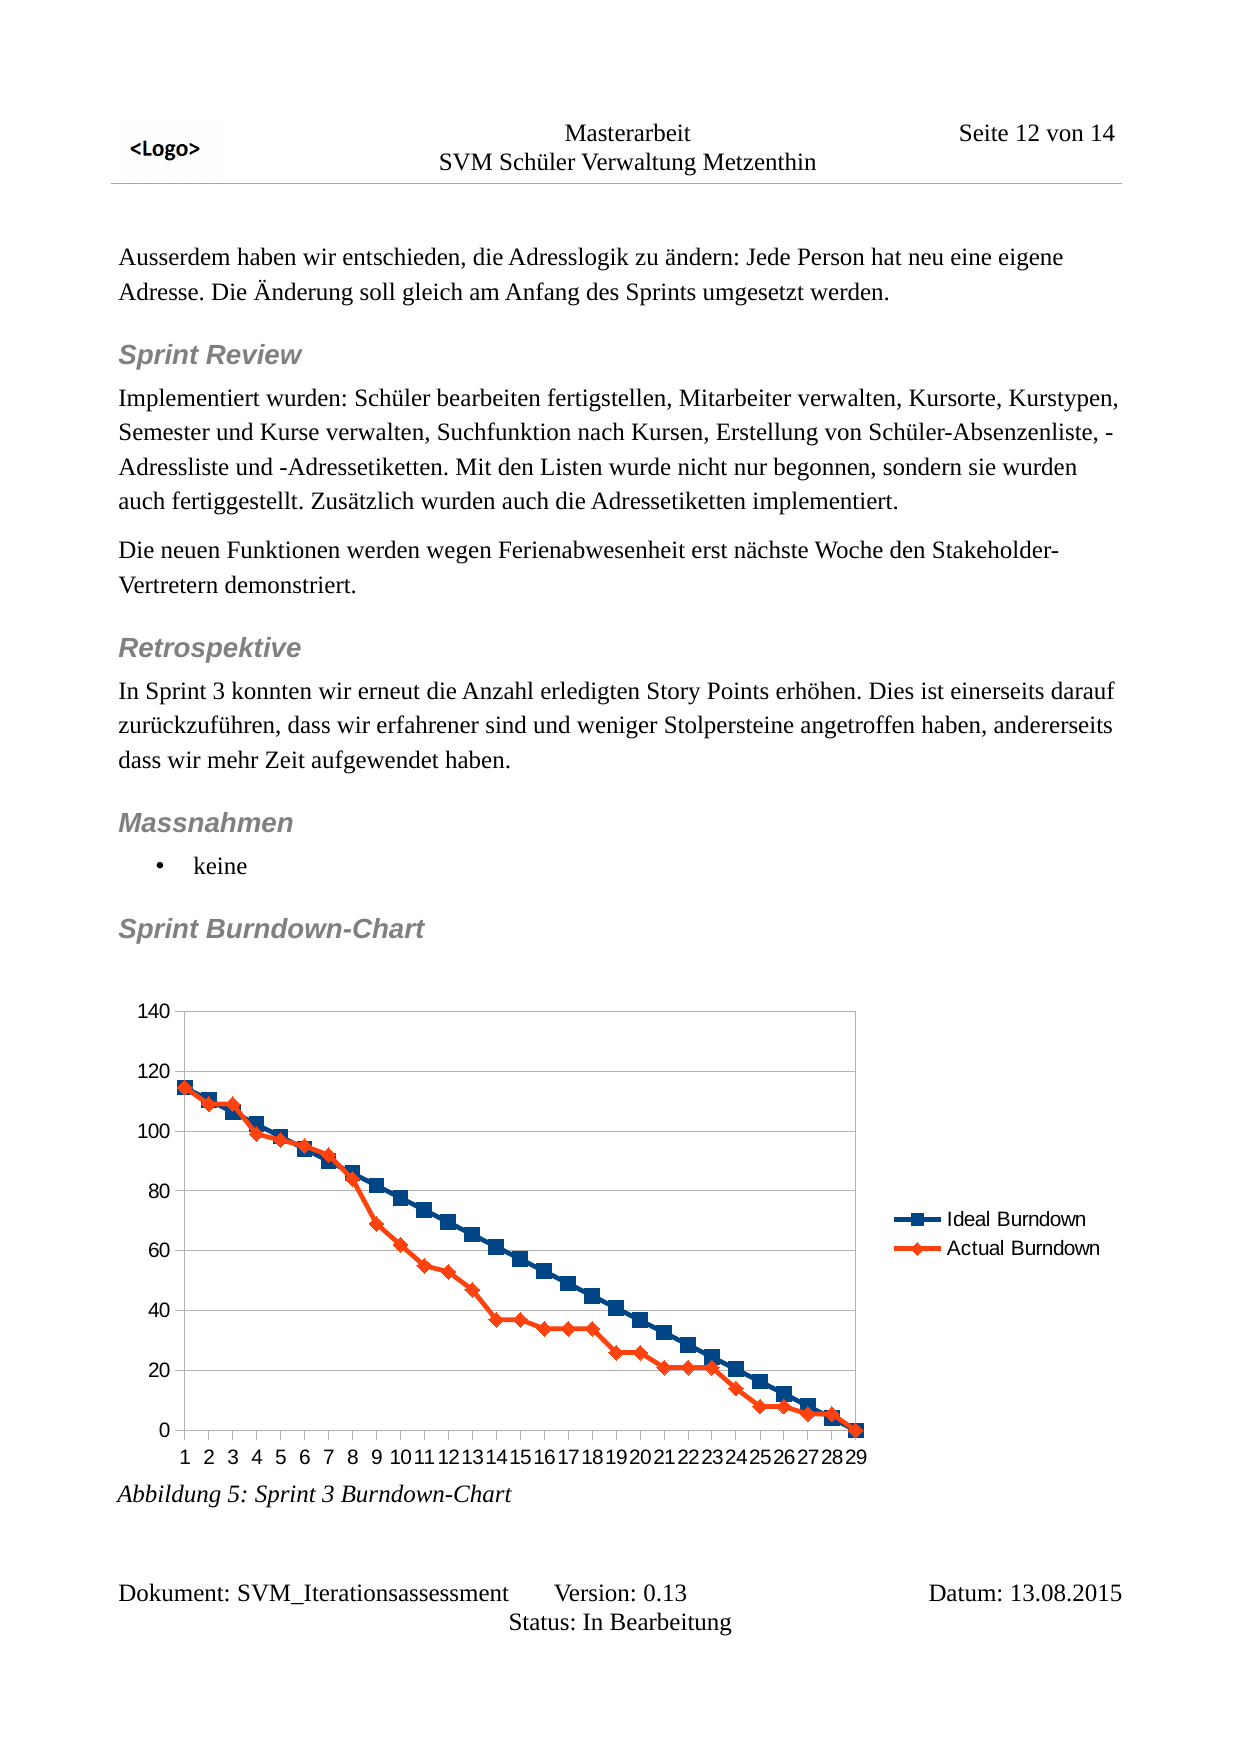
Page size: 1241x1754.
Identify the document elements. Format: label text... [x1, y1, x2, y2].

text Ausserdem haben wir entschieden, die Adresslogik zu ändern: Jede Person hat neu eine eigene Adresse. Die Änderung soll gleich am Anfang des Sprints umgesetzt werden. [118, 242, 1122, 306]
text Die neuen Funktionen werden wegen Ferienabwesenheit erst nächste Woche den Stakeholder-Vertretern demonstriert. [118, 535, 1122, 599]
list keine [156, 851, 1122, 879]
subtitle Sprint Review [118, 338, 1122, 370]
picture [118, 118, 224, 183]
subtitle Sprint Burndown-Chart [118, 912, 1122, 944]
subtitle Massnahmen [118, 806, 1122, 838]
text Abbildung 5: Sprint 3 Burndown-Chart [117, 1479, 1119, 1507]
text Implementiert wurden: Schüler bearbeiten fertigstellen, Mitarbeiter verwalten, Kursorte, Kurstypen, Semester und Kurse verwalten, Suchfunktion nach Kursen, Erstellung von Schüler-Absenzenliste, -Adressliste und -Adressetiketten. Mit den Listen wurde nicht nur begonnen, sondern sie wurden auch fertiggestellt. Zusätzlich wurden auch die Adressetiketten implementiert. [118, 383, 1122, 515]
subtitle Retrospektive [118, 631, 1122, 663]
text In Sprint 3 konnten wir erneut die Anzahl erledigten Story Points erhöhen. Dies ist einerseits darauf zurückzuführen, dass wir erfahrener sind und weniger Stolpersteine angetroffen haben, andererseits dass wir mehr Zeit aufgewendet haben. [118, 676, 1122, 773]
